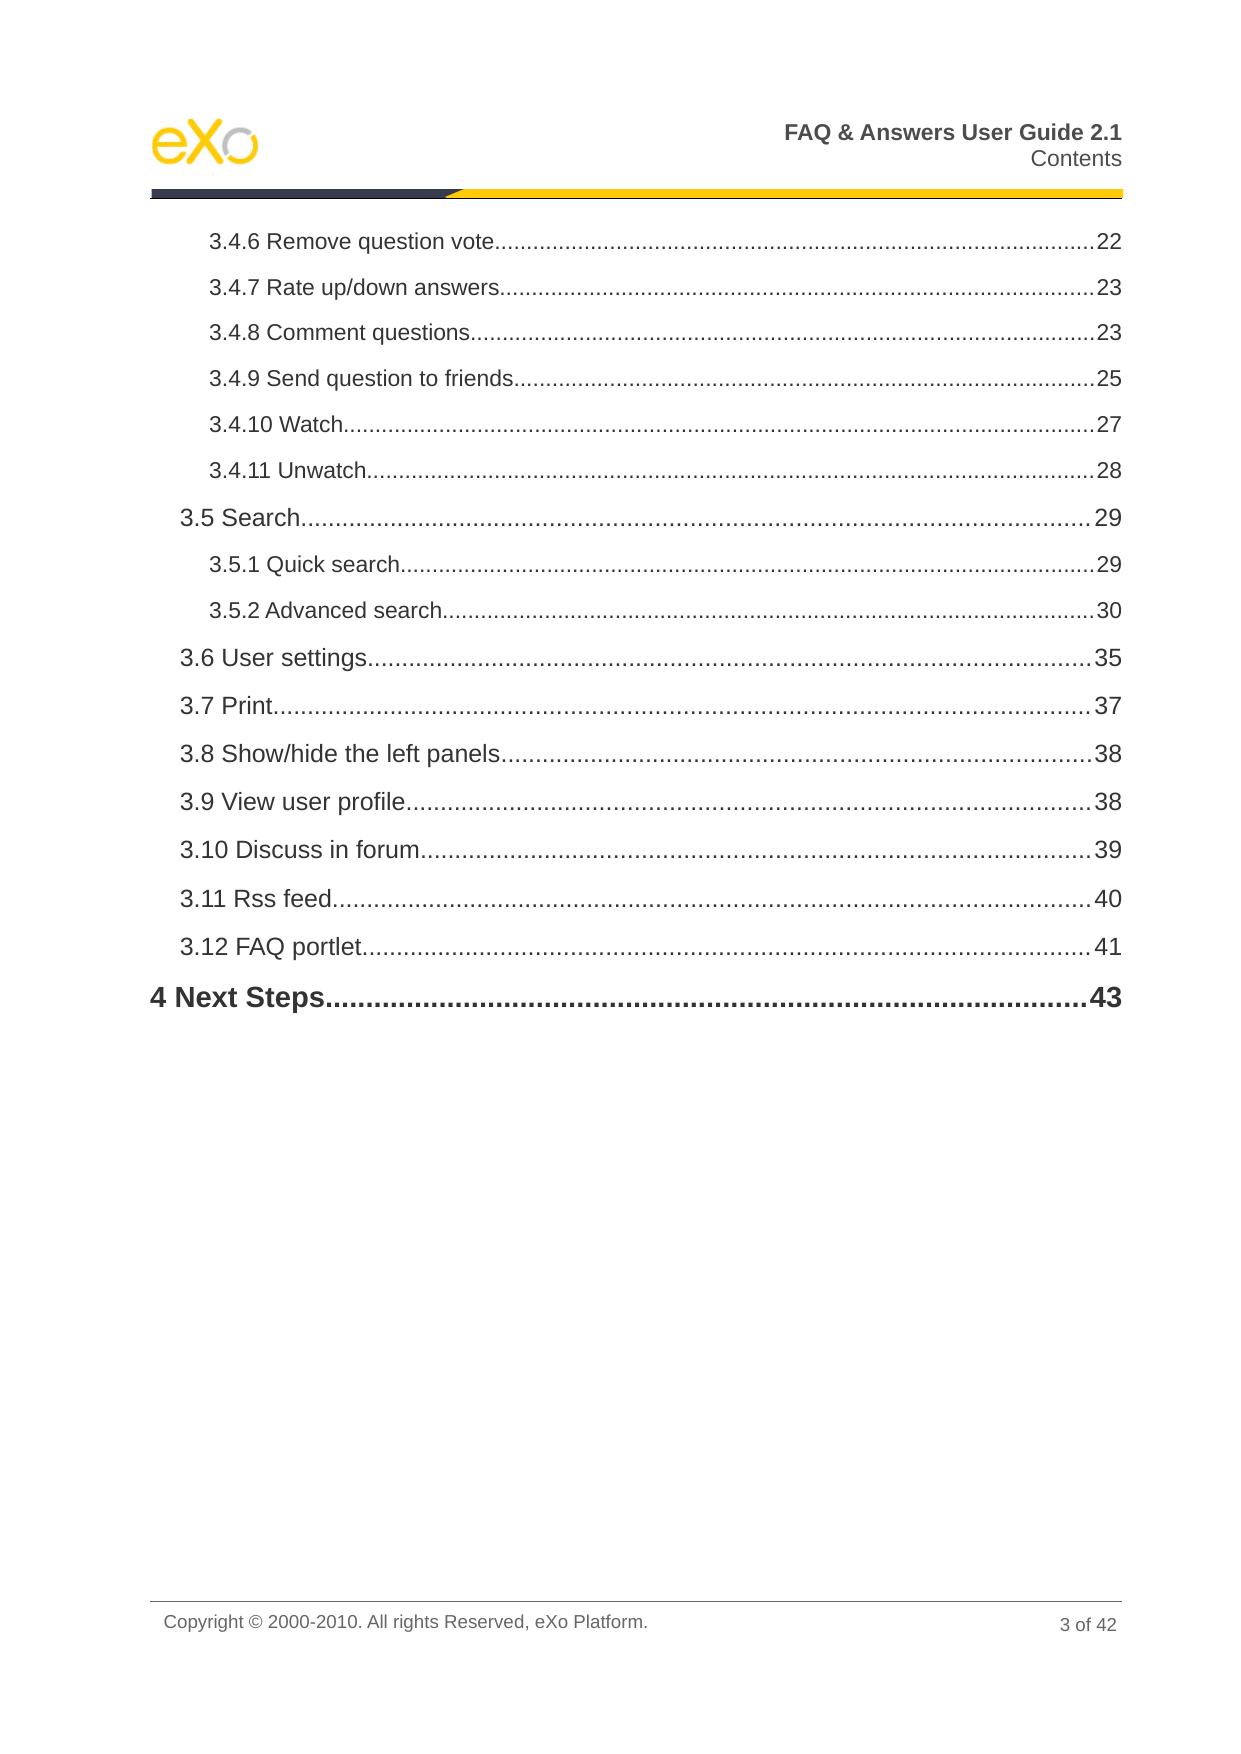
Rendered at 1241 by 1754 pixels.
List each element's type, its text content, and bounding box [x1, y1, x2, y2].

text 3.8 Show/hide the left panels 38 [179, 739, 1122, 768]
text 3.6 User settings 35 [179, 643, 1122, 671]
text 3.4.10 Watch 27 [209, 411, 1122, 437]
text 3.5 Search 29 [179, 503, 1122, 531]
text 3.4.7 Rate up/down answers 23 [209, 273, 1122, 300]
text 3.4.11 Unwatch 28 [209, 457, 1122, 483]
text 3.10 Discuss in forum 39 [179, 836, 1122, 864]
text 3.5.2 Advanced search 30 [209, 597, 1122, 623]
text 3.12 FAQ portlet 41 [179, 932, 1122, 961]
picture [152, 118, 259, 165]
text 3.7 Print 37 [179, 691, 1122, 719]
text 3.4.8 Comment questions 23 [209, 319, 1122, 346]
picture [151, 189, 1124, 198]
text 3.9 View user profile 38 [179, 787, 1122, 816]
text 3.4.9 Send question to friends 25 [209, 365, 1122, 392]
text 4 Next Steps 43 [150, 980, 1122, 1014]
text 3.5.1 Quick search 29 [209, 551, 1122, 577]
text 3.4.6 Remove question vote 22 [209, 228, 1122, 254]
text 3.11 Rss feed 40 [179, 884, 1122, 912]
